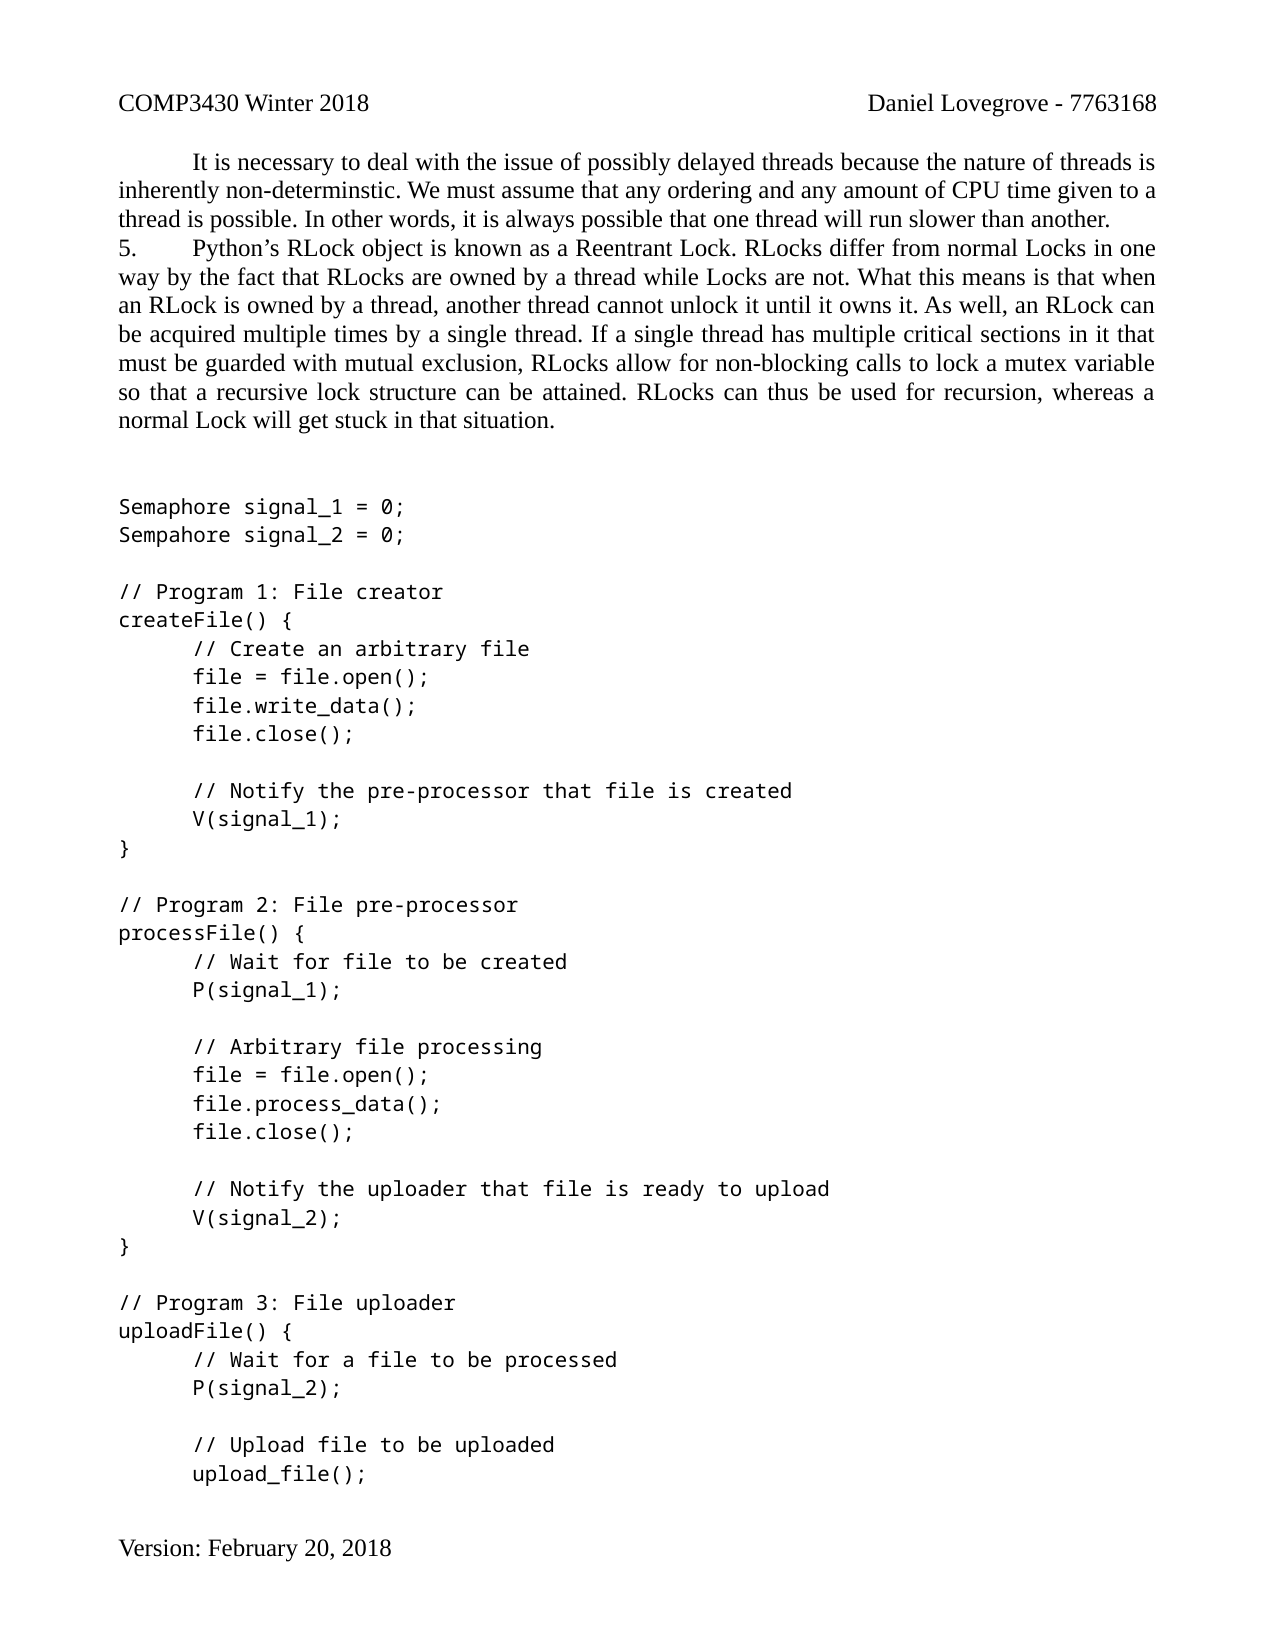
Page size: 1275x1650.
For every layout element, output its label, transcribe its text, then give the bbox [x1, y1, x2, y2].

text // Program 1: File creator [118, 577, 1157, 606]
text // Notify the uploader that file is ready to upload [118, 1174, 1157, 1203]
text file = file.open(); [118, 662, 1157, 691]
text // Create an arbitrary file [118, 634, 1157, 662]
text file.close(); [118, 719, 1157, 748]
text V(signal_2); [118, 1203, 1157, 1231]
text Semaphore signal_1 = 0; [118, 492, 1157, 520]
text uploadFile() { [118, 1316, 1157, 1345]
text P(signal_2); [118, 1373, 1157, 1402]
text file.close(); [118, 1117, 1157, 1146]
text } [118, 833, 1157, 861]
text } [118, 1231, 1157, 1259]
text // Arbitrary file processing [118, 1032, 1157, 1061]
text file = file.open(); [118, 1061, 1157, 1089]
text // Wait for a file to be processed [118, 1345, 1157, 1373]
text It is necessary to deal with the issue of possibly delayed threads because the nature of threads is inherently non-determinstic. We must assume that any ordering and any amount of CPU time given to a thread is possible. In other words, it is always possible that one thread will run slower than another. [118, 147, 1157, 233]
text // Upload file to be uploaded [118, 1430, 1157, 1459]
text P(signal_1); [118, 975, 1157, 1004]
text createFile() { [118, 606, 1157, 634]
text // Notify the pre-processor that file is created [118, 776, 1157, 804]
text file.write_data(); [118, 691, 1157, 719]
text // Program 2: File pre-processor [118, 890, 1157, 918]
text V(signal_1); [118, 804, 1157, 833]
text file.process_data(); [118, 1089, 1157, 1117]
text upload_file(); [118, 1459, 1157, 1487]
text // Wait for file to be created [118, 947, 1157, 975]
text 5. Python’s RLock object is known as a Reentrant Lock. RLocks differ from normal Locks in one way by the fact that RLocks are owned by a thread while Locks are not. What this means is that when an RLock is owned by a thread, another thread cannot unlock it until it owns it. As well, an RLock can be acquired multiple times by a single thread. If a single thread has multiple critical sections in it that must be guarded with mutual exclusion, RLocks allow for non-blocking calls to lock a mutex variable so that a recursive lock structure can be attained. RLocks can thus be used for recursion, whereas a normal Lock will get stuck in that situation. [118, 233, 1157, 434]
text // Program 3: File uploader [118, 1288, 1157, 1316]
text Sempahore signal_2 = 0; [118, 520, 1157, 549]
text processFile() { [118, 918, 1157, 947]
